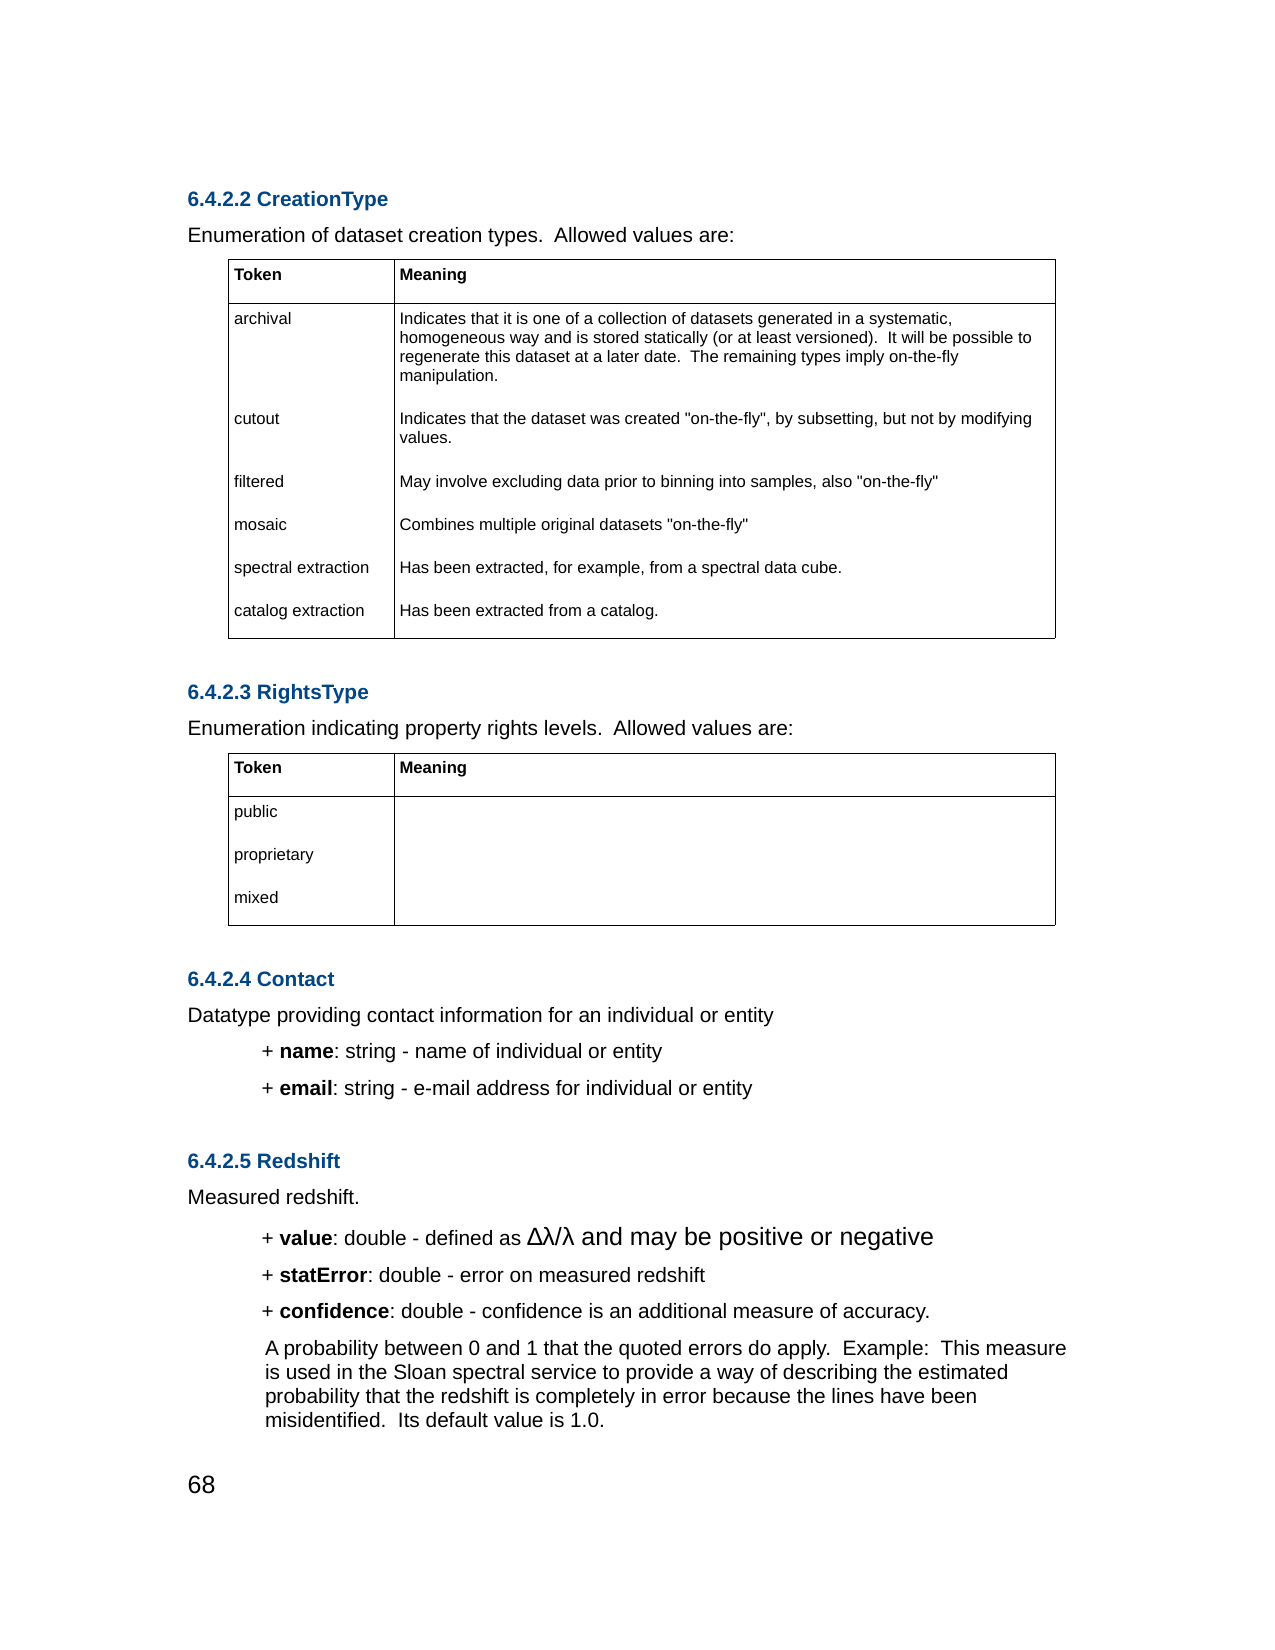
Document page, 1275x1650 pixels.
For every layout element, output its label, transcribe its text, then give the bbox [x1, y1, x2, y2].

text Enumeration indicating property rights levels. Allowed values are: [187, 716, 1087, 740]
text 6.4.2.4 Contact [187, 966, 1087, 990]
table_cell catalog extraction [229, 595, 394, 638]
text Enumeration of dataset creation types. Allowed values are: [187, 223, 1087, 247]
table_cell Has been extracted, for example, from a spectral data cube. [395, 552, 1055, 595]
text 6.4.2.2 CreationType [187, 186, 1087, 210]
table_header Token [229, 754, 394, 796]
text A probability between 0 and 1 that the quoted errors do apply. Example: This measure is used in the Sloan spectral service to provide a way of describing the estimated probability that the redshift is completely in error because the lines have been misidentified. Its default value is 1.0. [187, 1336, 1087, 1432]
table_header Meaning [395, 754, 1055, 796]
table_cell Indicates that the dataset was created "on-the-fly", by subsetting, but not by modifying values. [395, 403, 1055, 466]
table_cell Has been extracted from a catalog. [395, 595, 1055, 638]
text 6.4.2.3 RightsType [187, 679, 1087, 703]
text Measured redshift. [187, 1185, 1087, 1209]
table_cell public [229, 797, 394, 839]
table_cell [395, 882, 1055, 925]
text 6.4.2.5 Redshift [187, 1149, 1087, 1173]
table_cell [395, 839, 1055, 882]
table_cell mixed [229, 882, 394, 925]
table_cell Combines multiple original datasets "on-the-fly" [395, 509, 1055, 552]
table_cell spectral extraction [229, 552, 394, 595]
table_header Meaning [395, 260, 1055, 303]
table_cell proprietary [229, 839, 394, 882]
table_cell mosaic [229, 509, 394, 552]
table_cell cutout [229, 403, 394, 466]
table_header Token [229, 260, 394, 303]
text + name: string - name of individual or entity [187, 1039, 1087, 1063]
table_cell [395, 797, 1055, 839]
text Datatype providing contact information for an individual or entity [187, 1003, 1087, 1027]
text + statError: double - error on measured redshift [187, 1263, 1087, 1287]
table_cell filtered [229, 466, 394, 509]
text + email: string - e-mail address for individual or entity [187, 1076, 1087, 1100]
text + value: double - defined as ∆λ/λ and may be positive or negative [187, 1222, 1087, 1250]
text + confidence: double - confidence is an additional measure of accuracy. [187, 1299, 1087, 1323]
table_cell archival [229, 304, 394, 403]
table_cell Indicates that it is one of a collection of datasets generated in a systematic, homogeneous way and is stored statically (or at least versioned). It will be possible to regenerate this dataset at a later date. The remaining types imply on-the-fly manipulation. [395, 304, 1055, 403]
table_cell May involve excluding data prior to binning into samples, also "on-the-fly" [395, 466, 1055, 509]
